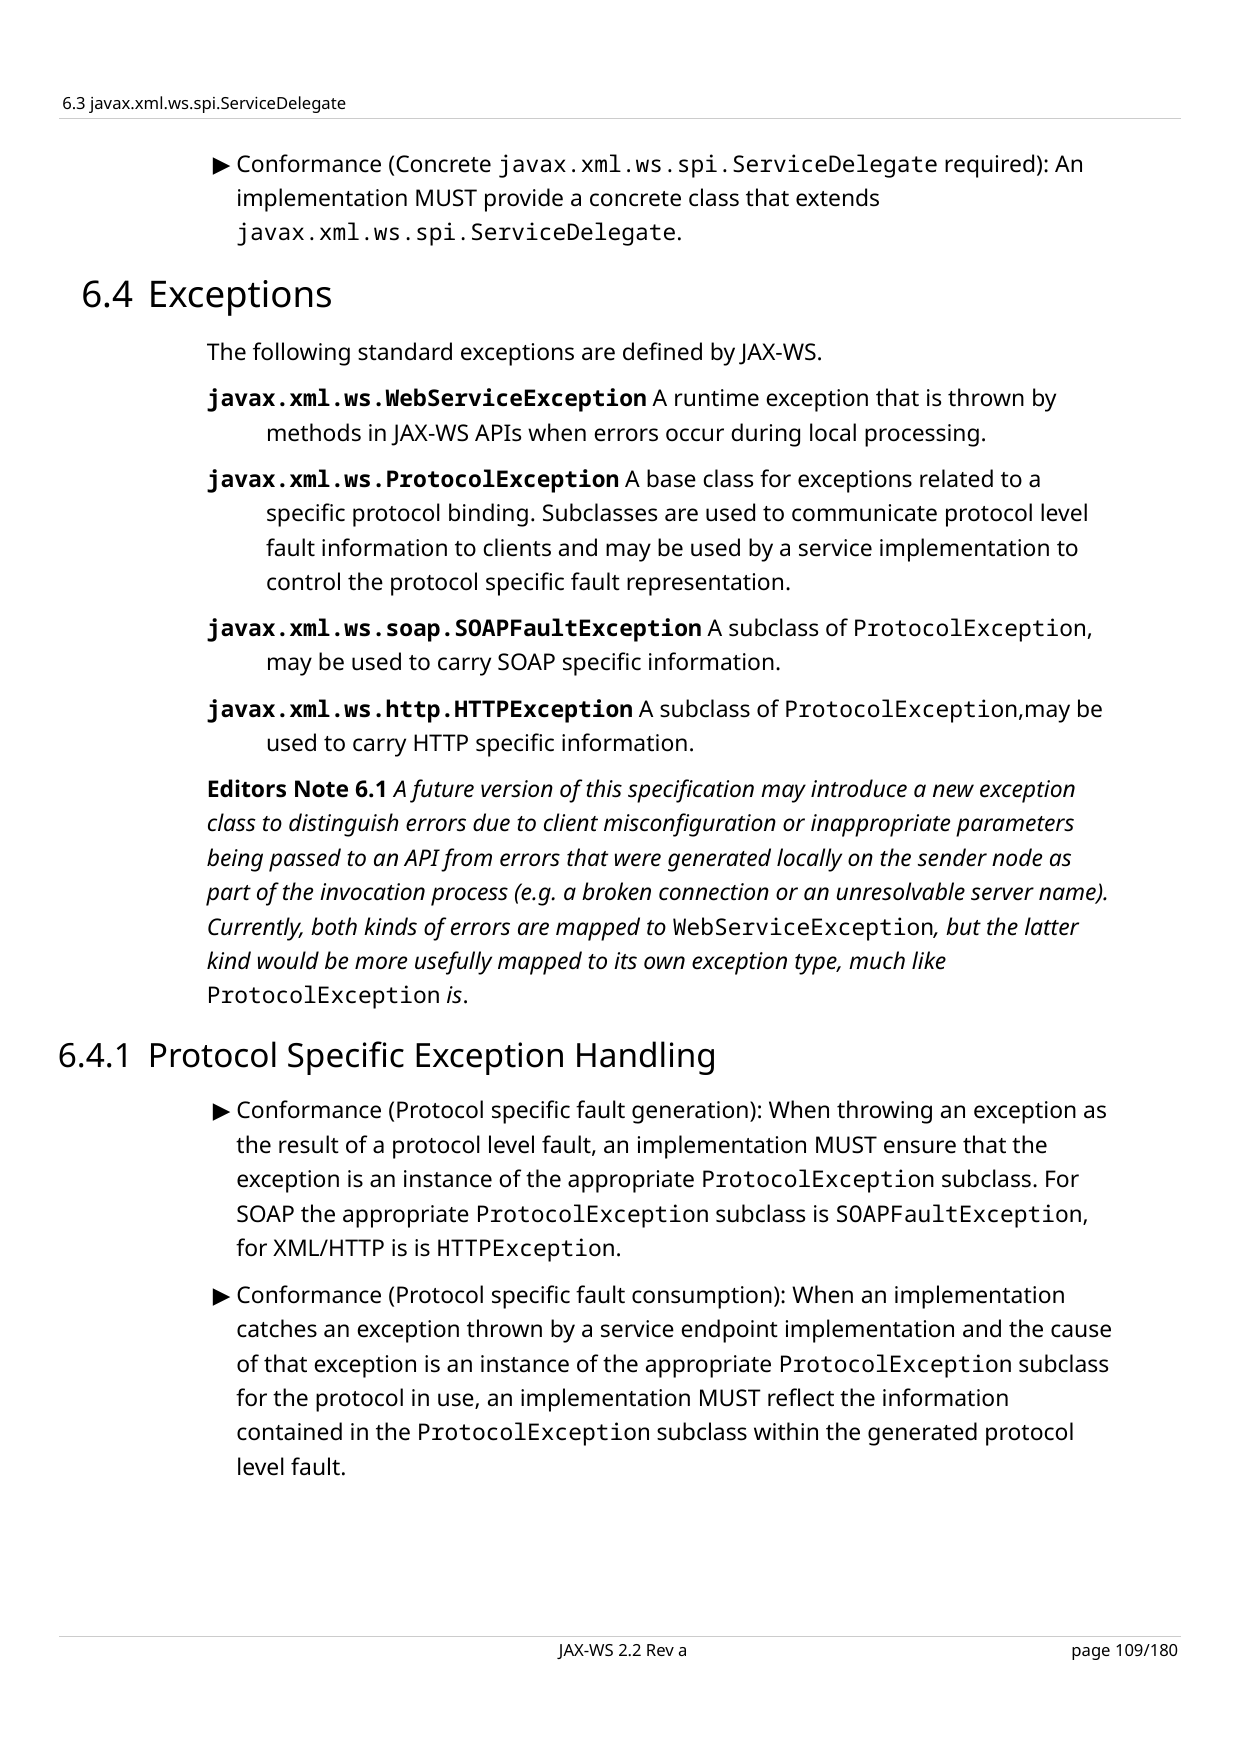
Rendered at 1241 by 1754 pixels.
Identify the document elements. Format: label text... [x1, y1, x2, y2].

text The following standard exceptions are defined by JAX-WS. [207, 336, 1122, 367]
text javax.xml.ws.http.HTTPException A subclass of ProtocolException,may be used to carry HTTP specific information. [207, 692, 1122, 758]
text javax.xml.ws.WebServiceException A runtime exception that is thrown by methods in JAX-WS APIs when errors occur during local processing. [207, 382, 1122, 448]
text Editors Note 6.1 A future version of this specification may introduce a new exception class to distinguish errors due to client misconfiguration or inappropriate parameters being passed to an API from errors that were generated locally on the sender node as part of the invocation process (e.g. a broken connection or an unresolvable server name). Currently, both kinds of errors are mapped to WebServiceException, but the latter kind would be more usefully mapped to its own exception type, much like ProtocolException is. [207, 773, 1122, 1011]
subtitle Protocol Specific Exception Handling [133, 1031, 1181, 1077]
list Conformance (Protocol specific fault generation): When throwing an exception as the result of a protocol level fault, an implementation MUST ensure that the exception is an instance of the appropriate ProtocolException subclass. For SOAP the appropriate ProtocolException subclass is SOAPFaultException, for XML/HTTP is is HTTPException. [221, 1094, 1122, 1263]
list Conformance (Protocol specific fault consumption): When an implementation catches an exception thrown by a service endpoint implementation and the cause of that exception is an instance of the appropriate ProtocolException subclass for the protocol in use, an implementation MUST reflect the information contained in the ProtocolException subclass within the generated protocol level fault. [221, 1279, 1122, 1482]
subtitle Exceptions [133, 268, 1181, 318]
text javax.xml.ws.soap.SOAPFaultException A subclass of ProtocolException, may be used to carry SOAP specific information. [207, 612, 1122, 678]
text javax.xml.ws.ProtocolException A base class for exceptions related to a specific protocol binding. Subclasses are used to communicate protocol level fault information to clients and may be used by a service implementation to control the protocol specific fault representation. [207, 463, 1122, 597]
list Conformance (Concrete javax.xml.ws.spi.ServiceDelegate required): An implementation MUST provide a concrete class that extends javax.xml.ws.spi.ServiceDelegate. [221, 147, 1122, 247]
